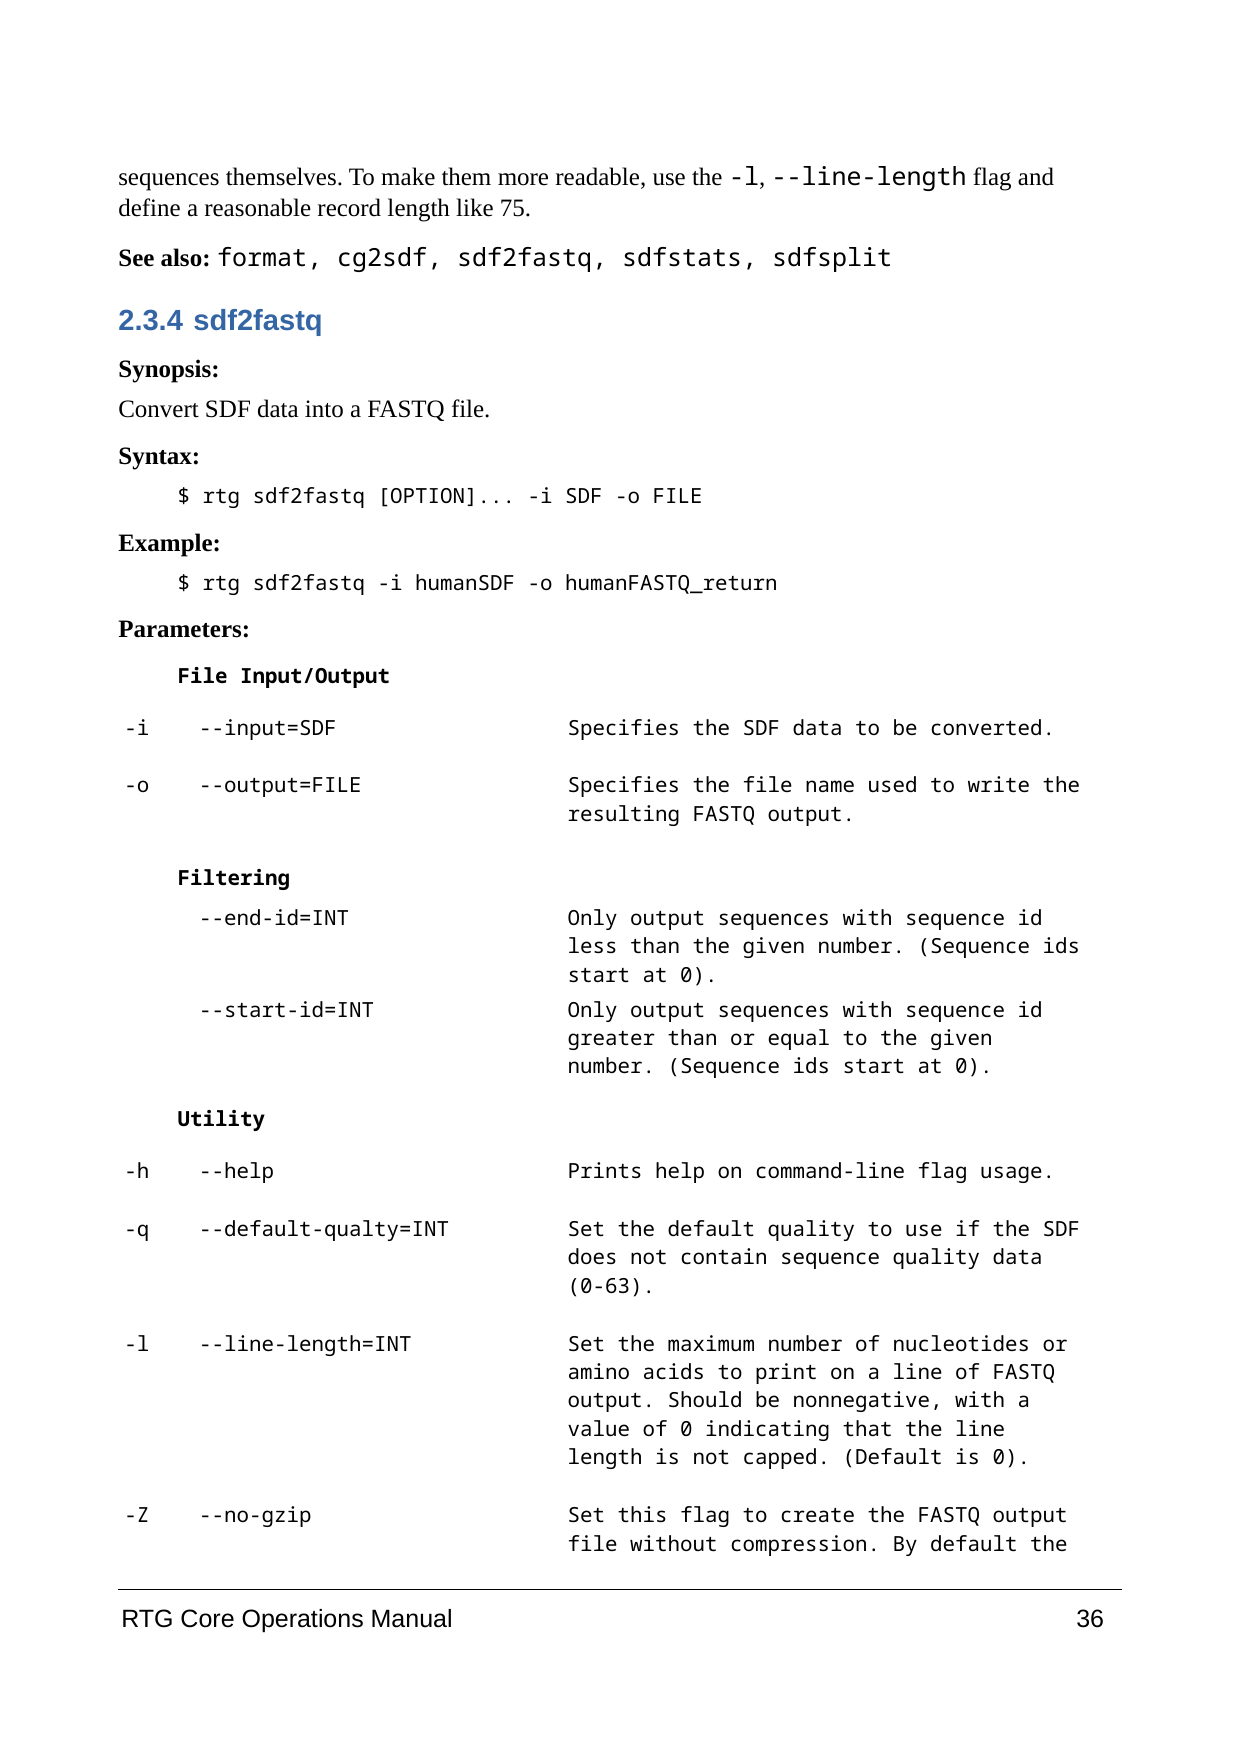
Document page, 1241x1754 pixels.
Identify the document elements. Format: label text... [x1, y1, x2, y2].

table_header --help [193, 1144, 561, 1202]
table_cell --start-id=INT [193, 995, 561, 1086]
subtitle sdf2fastq [118, 303, 1122, 336]
table_cell Set this flag to create the FASTQ output file without compression. By default the [561, 1489, 1093, 1557]
table_cell -o [118, 759, 193, 845]
text Convert SDF data into a FASTQ file. [118, 394, 1122, 423]
text Filtering [177, 863, 1122, 891]
table_cell --no-gzip [193, 1489, 561, 1557]
table_cell -Z [118, 1489, 193, 1557]
text $ rtg sdf2fastq -i humanSDF -o humanFASTQ_return [177, 568, 1122, 597]
subtitle Parameters: [118, 614, 1122, 643]
table_header -h [118, 1144, 193, 1202]
table_header --end-id=INT [193, 903, 561, 995]
subtitle Example: [118, 528, 1122, 556]
table_cell -q [118, 1202, 193, 1317]
subtitle Syntax: [118, 441, 1122, 470]
table_cell -l [118, 1317, 193, 1488]
table_cell Only output sequences with sequence id greater than or equal to the given number. (Sequence ids start at 0). [561, 995, 1093, 1086]
text File Input/Output [177, 661, 1122, 689]
text sequences themselves. To make them more readable, use the -l, --line-length flag and define a reasonable record length like 75. [118, 159, 1122, 221]
table_cell --default-qualty=INT [193, 1202, 561, 1317]
table_cell --line-length=INT [193, 1317, 561, 1488]
text Utility [177, 1104, 1122, 1132]
table_header [118, 903, 193, 995]
table_header Specifies the SDF data to be converted. [561, 701, 1093, 759]
table_cell Set the default quality to use if the SDF does not contain sequence quality data (0-63). [561, 1202, 1093, 1317]
text $ rtg sdf2fastq [OPTION]... -i SDF -o FILE [177, 481, 1122, 510]
subtitle Synopsis: [118, 354, 1122, 383]
table_header --input=SDF [193, 701, 561, 759]
table_header Only output sequences with sequence id less than the given number. (Sequence ids start at 0). [561, 903, 1093, 995]
table_cell --output=FILE [193, 759, 561, 845]
table_cell Specifies the file name used to write the resulting FASTQ output. [561, 759, 1093, 845]
table_header -i [118, 701, 193, 759]
text See also: format, cg2sdf, sdf2fastq, sdfstats, sdfsplit [118, 239, 1122, 273]
table_cell Set the maximum number of nucleotides or amino acids to print on a line of FASTQ output. Should be nonnegative, with a value of 0 indicating that the line length is not capped. (Default is 0). [561, 1317, 1093, 1488]
table_cell [118, 995, 193, 1086]
table_header Prints help on command-line flag usage. [561, 1144, 1093, 1202]
